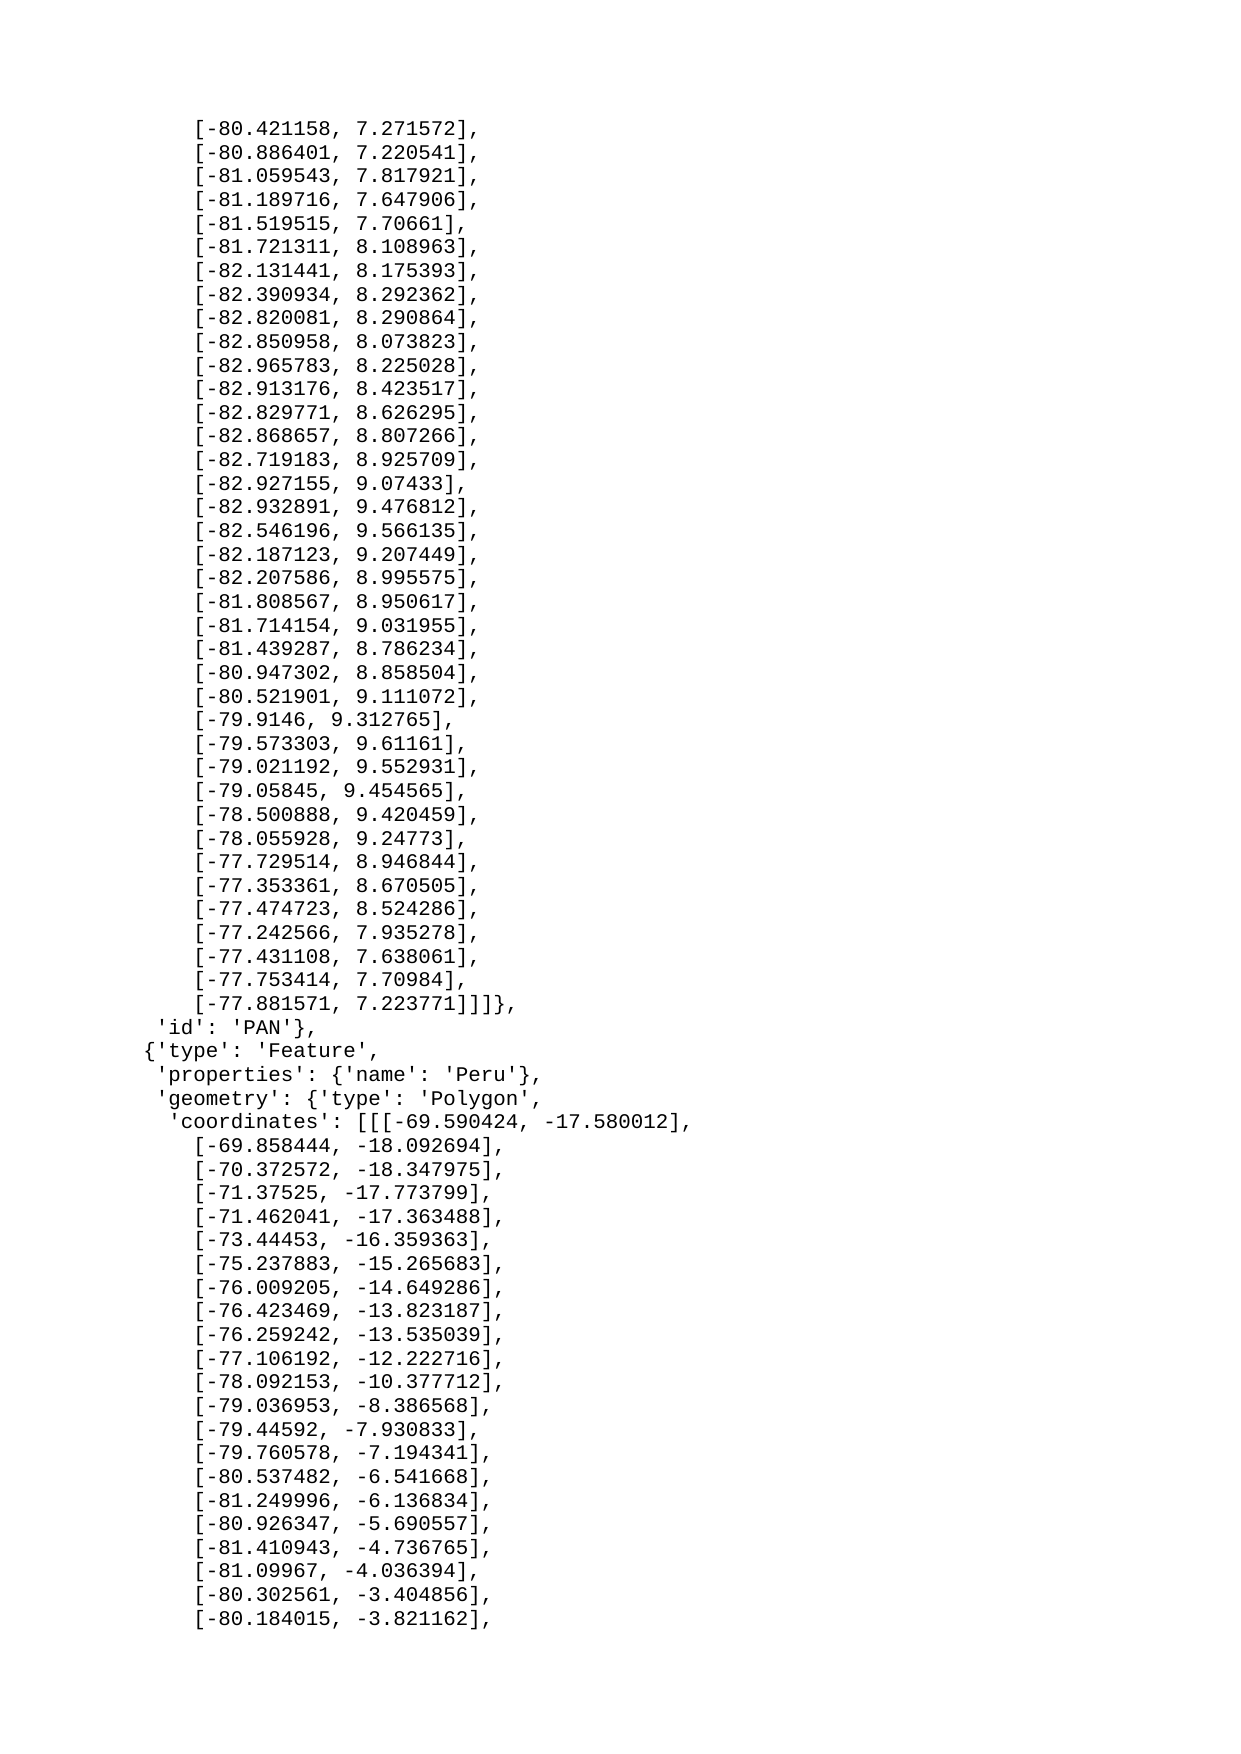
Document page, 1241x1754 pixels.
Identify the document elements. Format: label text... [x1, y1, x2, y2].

text [-77.729514, 8.946844], [118, 851, 1122, 875]
text 'properties': {'name': 'Peru'}, [118, 1064, 1122, 1088]
text [-81.059543, 7.817921], [118, 165, 1122, 189]
text [-81.808567, 8.950617], [118, 591, 1122, 615]
text [-80.537482, -6.541668], [118, 1466, 1122, 1489]
text [-82.390934, 8.292362], [118, 284, 1122, 307]
text [-82.868657, 8.807266], [118, 426, 1122, 449]
text [-77.242566, 7.935278], [118, 922, 1122, 946]
text [-82.965783, 8.225028], [118, 354, 1122, 378]
text 'id': 'PAN'}, [118, 1017, 1122, 1040]
text [-82.719183, 8.925709], [118, 449, 1122, 473]
text [-82.829771, 8.626295], [118, 402, 1122, 426]
text [-79.036953, -8.386568], [118, 1395, 1122, 1419]
text [-69.858444, -18.092694], [118, 1135, 1122, 1158]
text [-76.259242, -13.535039], [118, 1324, 1122, 1348]
text [-82.850958, 8.073823], [118, 331, 1122, 354]
text [-79.05845, 9.454565], [118, 780, 1122, 804]
text [-81.439287, 8.786234], [118, 638, 1122, 662]
text [-82.932891, 9.476812], [118, 496, 1122, 520]
text [-71.462041, -17.363488], [118, 1206, 1122, 1229]
text [-77.353361, 8.670505], [118, 875, 1122, 898]
text [-70.372572, -18.347975], [118, 1158, 1122, 1182]
text [-80.302561, -3.404856], [118, 1584, 1122, 1608]
text [-82.927155, 9.07433], [118, 473, 1122, 496]
text [-80.926347, -5.690557], [118, 1513, 1122, 1537]
text [-81.09967, -4.036394], [118, 1561, 1122, 1584]
text [-78.055928, 9.24773], [118, 827, 1122, 851]
text [-79.573303, 9.61161], [118, 733, 1122, 757]
text [-81.249996, -6.136834], [118, 1489, 1122, 1513]
text 'geometry': {'type': 'Polygon', [118, 1088, 1122, 1111]
text [-77.431108, 7.638061], [118, 946, 1122, 969]
text [-82.131441, 8.175393], [118, 260, 1122, 284]
text [-82.207586, 8.995575], [118, 567, 1122, 591]
text [-80.421158, 7.271572], [118, 118, 1122, 142]
text [-82.546196, 9.566135], [118, 520, 1122, 544]
text [-80.521901, 9.111072], [118, 686, 1122, 709]
text [-76.423469, -13.823187], [118, 1300, 1122, 1324]
text [-77.474723, 8.524286], [118, 898, 1122, 922]
text [-76.009205, -14.649286], [118, 1277, 1122, 1300]
text [-71.37525, -17.773799], [118, 1182, 1122, 1206]
text [-73.44453, -16.359363], [118, 1229, 1122, 1253]
text [-79.760578, -7.194341], [118, 1442, 1122, 1466]
text [-75.237883, -15.265683], [118, 1253, 1122, 1277]
text [-77.106192, -12.222716], [118, 1348, 1122, 1371]
text [-80.886401, 7.220541], [118, 142, 1122, 165]
text 'coordinates': [[[-69.590424, -17.580012], [118, 1111, 1122, 1135]
text [-78.500888, 9.420459], [118, 804, 1122, 827]
text [-79.9146, 9.312765], [118, 709, 1122, 733]
text [-80.184015, -3.821162], [118, 1608, 1122, 1631]
text [-77.881571, 7.223771]]]}, [118, 993, 1122, 1017]
text [-81.189716, 7.647906], [118, 189, 1122, 213]
text [-81.721311, 8.108963], [118, 236, 1122, 260]
text [-78.092153, -10.377712], [118, 1371, 1122, 1395]
text [-79.44592, -7.930833], [118, 1419, 1122, 1442]
text [-81.410943, -4.736765], [118, 1537, 1122, 1561]
text [-82.913176, 8.423517], [118, 378, 1122, 402]
text [-82.187123, 9.207449], [118, 544, 1122, 567]
text [-80.947302, 8.858504], [118, 662, 1122, 686]
text [-82.820081, 8.290864], [118, 307, 1122, 331]
text [-81.519515, 7.70661], [118, 213, 1122, 236]
text [-79.021192, 9.552931], [118, 757, 1122, 780]
text [-81.714154, 9.031955], [118, 615, 1122, 638]
text {'type': 'Feature', [118, 1040, 1122, 1064]
text [-77.753414, 7.70984], [118, 969, 1122, 993]
